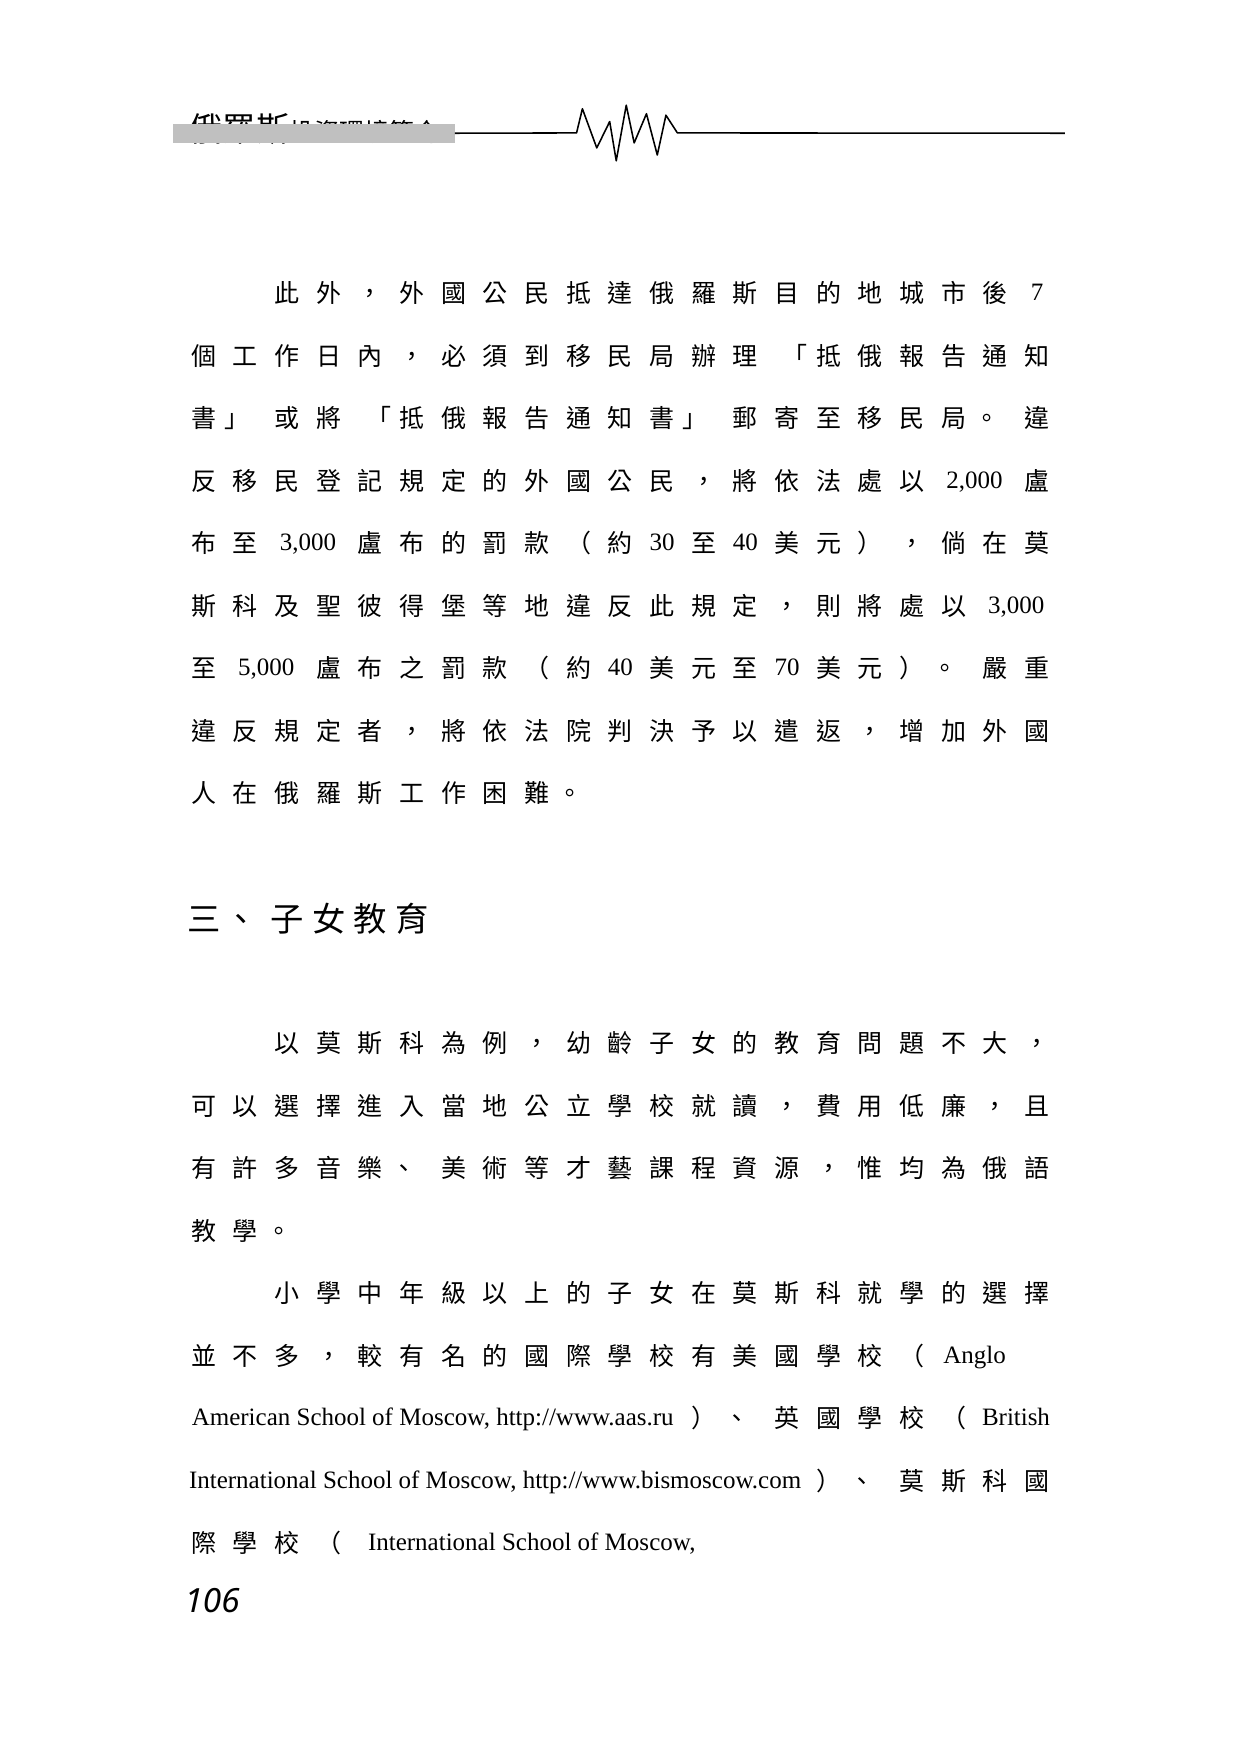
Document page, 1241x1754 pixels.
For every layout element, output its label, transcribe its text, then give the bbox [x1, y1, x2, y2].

text 此外，外國公民抵達俄羅斯目的地城市後7個工作日內，必須到移民局辦理「抵俄報告通知書」或將「抵俄報告通知書」郵寄至移民局。違反移民登記規定的外國公民，將依法處以2,000盧布至3,000盧布的罰款（約30至40美元），倘在莫斯科及聖彼得堡等地違反此規定，則將處以3,000至5,000盧布之罰款（約40美元至70美元）。嚴重違反規定者，將依法院判決予以遣返，增加外國人在俄羅斯工作困難。 [183, 250, 1058, 813]
text 以莫斯科為例，幼齡子女的教育問題不大，可以選擇進入當地公立學校就讀，費用低廉，且有許多音樂、美術等才藝課程資源，惟均為俄語教學。 [183, 1000, 1058, 1250]
text 小學中年級以上的子女在莫斯科就學的選擇並不多，較有名的國際學校有美國學校（Anglo American School of Moscow, http://www.aas.ru）、英國學校（British International School of Moscow, http://www.bismoscow.com）、莫斯科國際學校（International School of Moscow, [183, 1250, 1058, 1563]
text 三、子女教育 [183, 875, 1058, 938]
